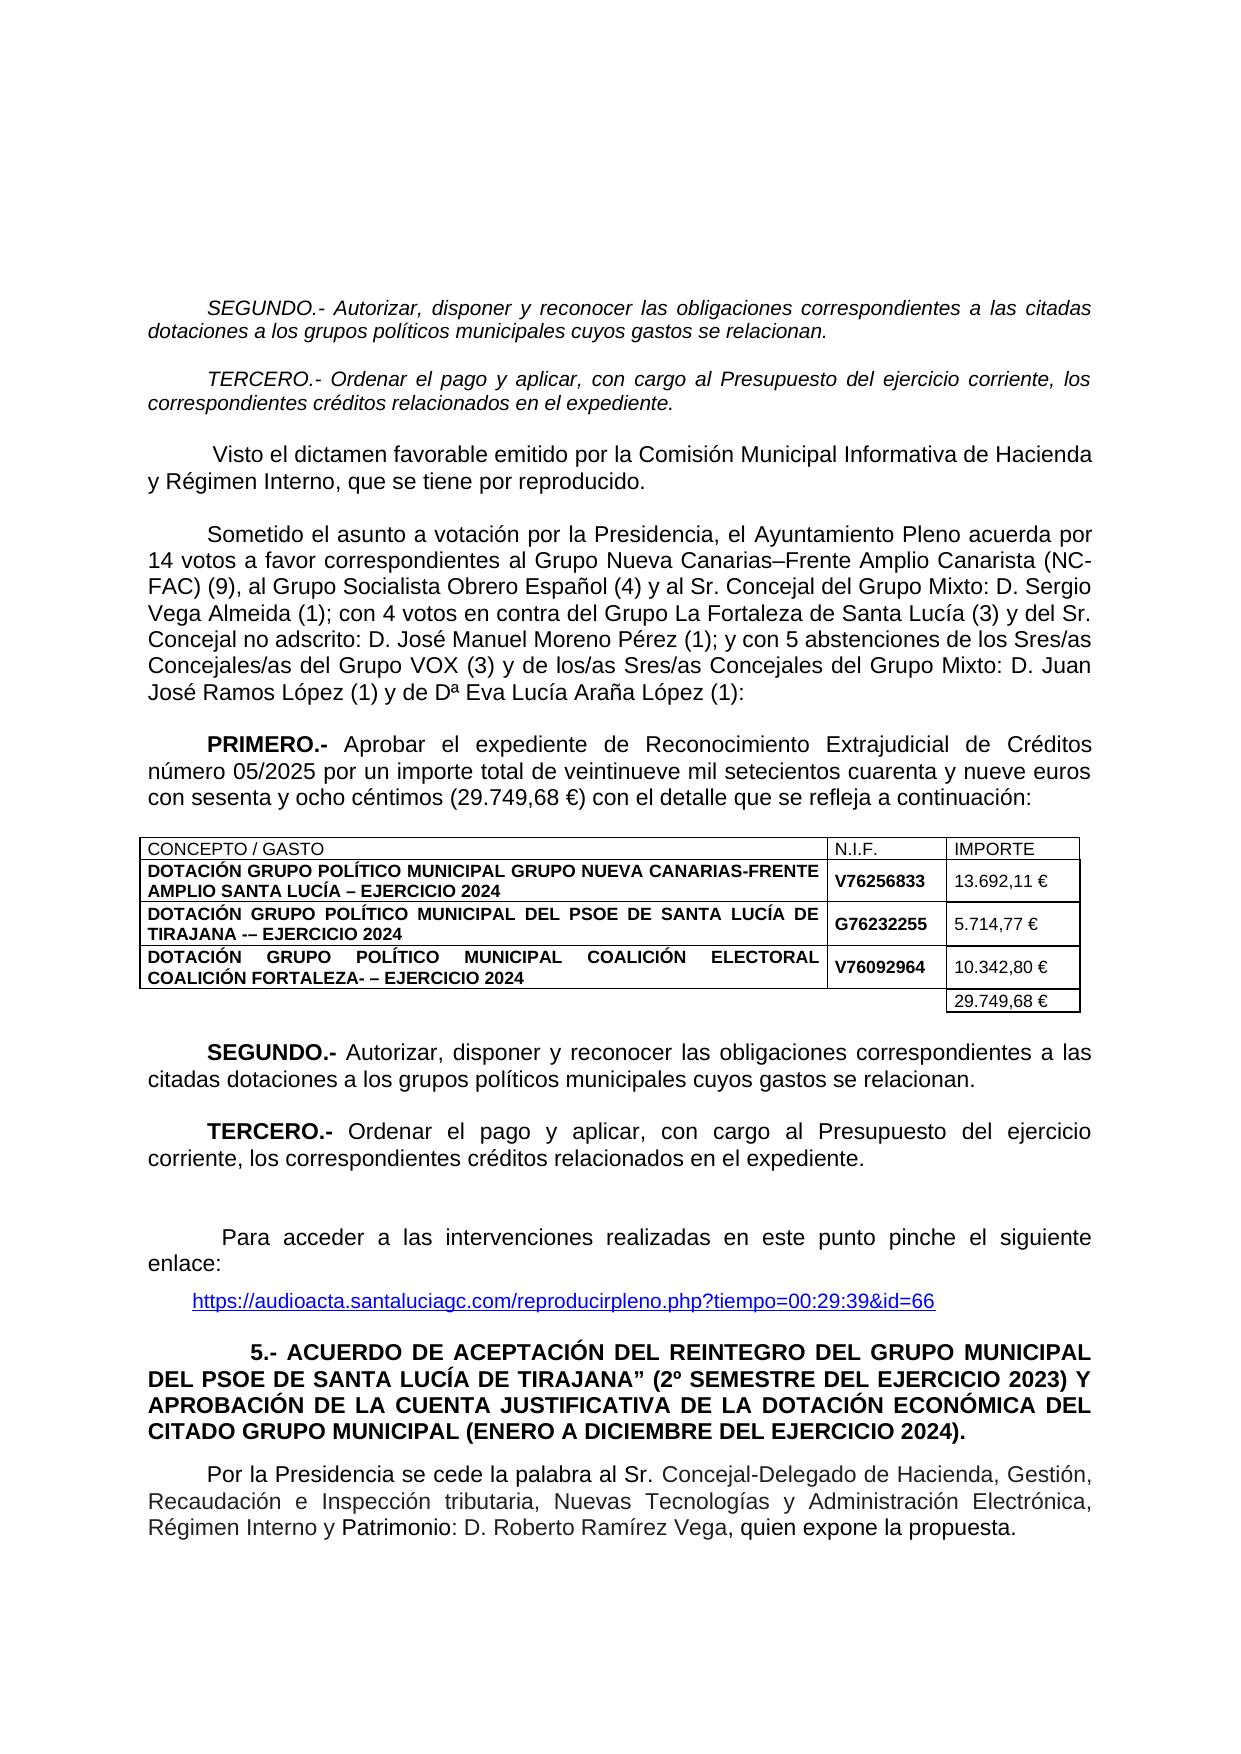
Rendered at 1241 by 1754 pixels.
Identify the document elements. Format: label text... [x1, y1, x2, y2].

table_cell [827, 989, 946, 1011]
text PRIMERO.- Aprobar el expediente de Reconocimiento Extrajudicial de Créditos número 05/2025 por un importe total de veintinueve mil setecientos cuarenta y nueve euros con sesenta y ocho céntimos (29.749,68 €) con el detalle que se refleja a continuación: [148, 731, 1092, 810]
text Para acceder a las intervenciones realizadas en este punto pinche el siguiente enlace: [148, 1224, 1092, 1276]
table_cell V76256833 [828, 860, 946, 901]
table_cell [140, 989, 827, 1011]
table_cell 13.692,11 € [947, 860, 1079, 901]
table_header N.I.F. [828, 838, 946, 859]
text https://audioacta.santaluciagc.com/reproducirpleno.php?tiempo=00:29:39&id=66 [148, 1289, 1092, 1313]
text Sometido el asunto a votación por la Presidencia, el Ayuntamiento Pleno acuerda por 14 votos a favor correspondientes al Grupo Nueva Canarias–Frente Amplio Canarista (NC-FAC) (9), al Grupo Socialista Obrero Español (4) y al Sr. Concejal del Grupo Mixto: D. Sergio Vega Almeida (1); con 4 votos en contra del Grupo La Fortaleza de Santa Lucía (3) y del Sr. Concejal no adscrito: D. José Manuel Moreno Pérez (1); y con 5 abstenciones de los Sres/as Concejales/as del Grupo VOX (3) y de los/as Sres/as Concejales del Grupo Mixto: D. Juan José Ramos López (1) y de Dª Eva Lucía Araña López (1): [148, 521, 1092, 705]
table_cell V76092964 [828, 946, 946, 988]
list 5.- ACUERDO DE ACEPTACIÓN DEL REINTEGRO DEL GRUPO MUNICIPAL DEL PSOE DE SANTA LUCÍA DE TIRAJANA” (2º SEMESTRE DEL EJERCICIO 2023) Y APROBACIÓN DE LA CUENTA JUSTIFICATIVA DE LA DOTACIÓN ECONÓMICA DEL CITADO GRUPO MUNICIPAL (ENERO A DICIEMBRE DEL EJERCICIO 2024). [148, 1339, 1092, 1445]
text SEGUNDO.- Autorizar, disponer y reconocer las obligaciones correspondientes a las citadas dotaciones a los grupos políticos municipales cuyos gastos se relacionan. [148, 1039, 1092, 1092]
table_header IMPORTE [947, 838, 1079, 859]
text Por la Presidencia se cede la palabra al Sr. Concejal-Delegado de Hacienda, Gestión, Recaudación e Inspección tributaria, Nuevas Tecnologías y Administración Electrónica, Régimen Interno y Patrimonio: D. Roberto Ramírez Vega, quien expone la propuesta. [148, 1461, 1093, 1540]
table_cell DOTACIÓN GRUPO POLÍTICO MUNICIPAL GRUPO NUEVA CANARIAS-FRENTE AMPLIO SANTA LUCÍA – EJERCICIO 2024 [141, 860, 827, 901]
text SEGUNDO.- Autorizar, disponer y reconocer las obligaciones correspondientes a las citadas dotaciones a los grupos políticos municipales cuyos gastos se relacionan. [148, 295, 1092, 343]
table_cell 29.749,68 € [947, 990, 1079, 1011]
table_cell 5.714,77 € [947, 903, 1079, 944]
table_cell DOTACIÓN GRUPO POLÍTICO MUNICIPAL COALICIÓN ELECTORAL COALICIÓN FORTALEZA- – EJERCICIO 2024 [141, 946, 827, 988]
text TERCERO.- Ordenar el pago y aplicar, con cargo al Presupuesto del ejercicio corriente, los correspondientes créditos relacionados en el expediente. [148, 1118, 1092, 1171]
table_cell G76232255 [828, 902, 946, 944]
text TERCERO.- Ordenar el pago y aplicar, con cargo al Presupuesto del ejercicio corriente, los correspondientes créditos relacionados en el expediente. [148, 367, 1092, 415]
text Visto el dictamen favorable emitido por la Comisión Municipal Informativa de Hacienda y Régimen Interno, que se tiene por reproducido. [148, 441, 1092, 494]
table_header CONCEPTO / GASTO [141, 838, 827, 859]
table_cell DOTACIÓN GRUPO POLÍTICO MUNICIPAL DEL PSOE DE SANTA LUCÍA DE TIRAJANA -– EJERCICIO 2024 [141, 902, 827, 944]
table_cell 10.342,80 € [947, 947, 1079, 988]
